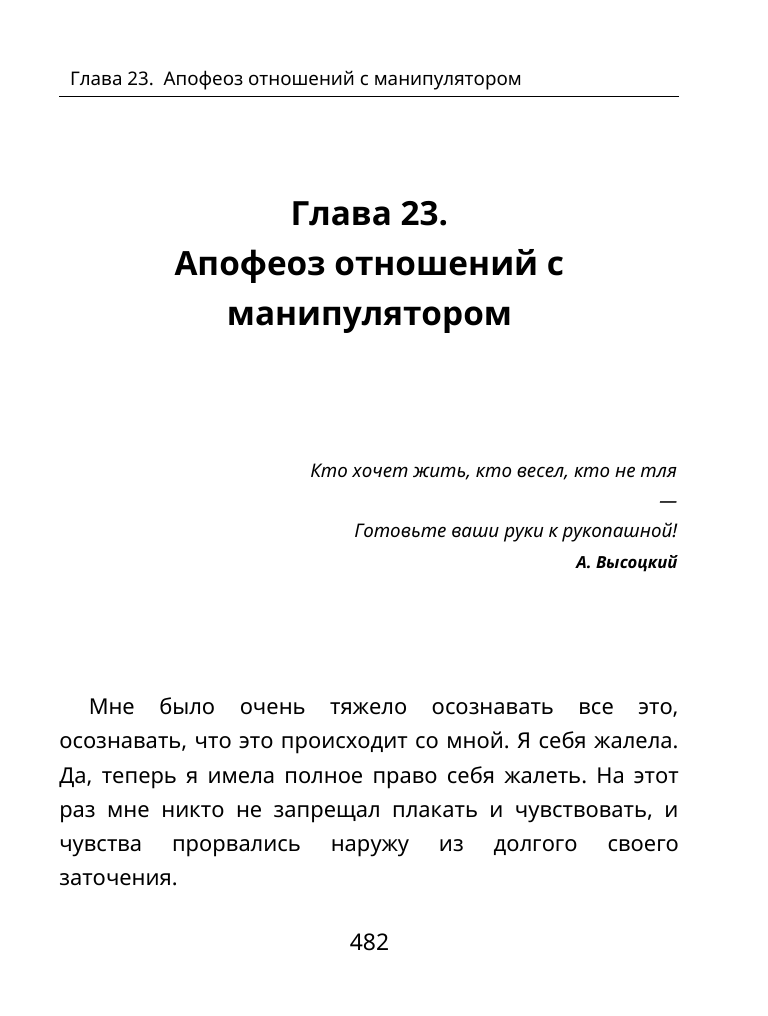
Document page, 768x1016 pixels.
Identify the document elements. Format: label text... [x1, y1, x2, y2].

text Кто хочет жить, кто весел, кто не тля — [295, 453, 679, 513]
text А. Высоцкий [118, 543, 679, 573]
text Мне было очень тяжело осознавать все это, осознавать, что это происходит со мной. Я себя жалела. Да, теперь я имела полное право себя жалеть. На этот раз мне никто не запрещал плакать и чувствовать, и чувства прорвались наружу из долгого своего заточения. [59, 691, 679, 892]
subtitle Глава 23. Апофеоз отношений с манипулятором [59, 185, 679, 335]
text Готовьте ваши руки к рукопашной! [295, 513, 679, 543]
